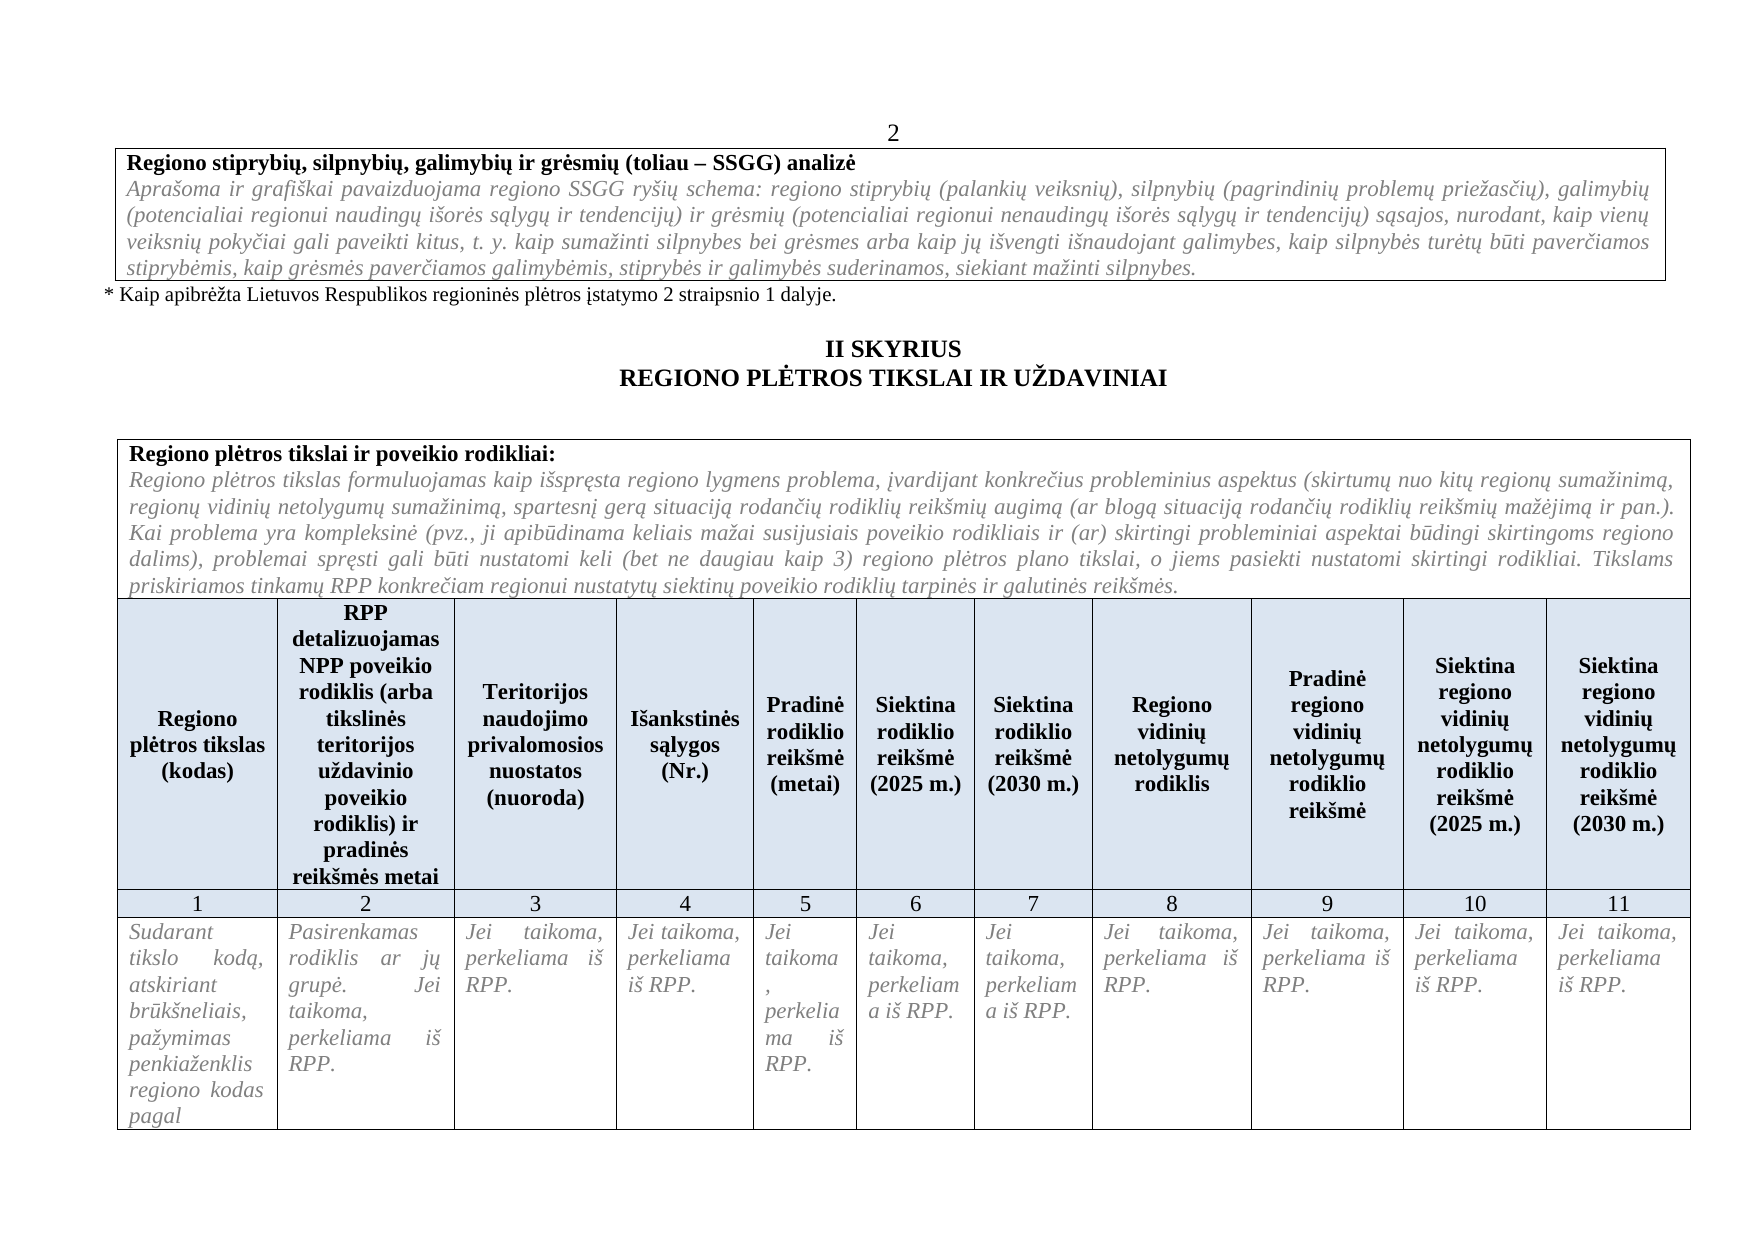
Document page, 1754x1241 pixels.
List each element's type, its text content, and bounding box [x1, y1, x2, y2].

table_cell 9 [1252, 890, 1403, 917]
table_cell Sudarant tikslo kodą, atskiriant brūkšneliais, pažymimas penkiaženklis regiono kodas pagal [118, 918, 277, 1129]
table_cell 2 [278, 890, 454, 917]
table_cell Jei taikoma, perkeliama iš RPP. [617, 918, 753, 1129]
table_cell RPP detalizuojamas NPP poveikio rodiklis (arba tikslinės teritorijos uždavinio poveikio rodiklis) ir pradinės reikšmės metai [278, 599, 454, 889]
table_cell Pradinė rodiklio reikšmė (metai) [754, 599, 856, 889]
table_cell Jei taikoma, perkeliama iš RPP. [455, 918, 616, 1129]
table_cell 5 [754, 890, 856, 917]
table_cell Regiono stiprybių, silpnybių, galimybių ir grėsmių (toliau – SSGG) analizė Aprašoma ir grafiškai pavaizduojama regiono SSGG ryšių schema: regiono stiprybių (palankių veiksnių), silpnybių (pagrindinių problemų priežasčių), galimybių (potencialiai regionui naudingų išorės sąlygų ir tendencijų) ir grėsmių (potencialiai regionui nenaudingų išorės sąlygų ir tendencijų) sąsajos, nurodant, kaip vienų veiksnių pokyčiai gali paveikti kitus, t. y. kaip sumažinti silpnybes bei grėsmes arba kaip jų išvengti išnaudojant galimybes, kaip silpnybės turėtų būti paverčiamos stiprybėmis, kaip grėsmės paverčiamos galimybėmis, stiprybės ir galimybės suderinamos, siekiant mažinti silpnybes. [116, 149, 1665, 280]
table_cell 10 [1404, 890, 1546, 917]
table_cell Siektina regiono vidinių netolygumų rodiklio reikšmė (2025 m.) [1404, 599, 1546, 889]
table_cell Siektina regiono vidinių netolygumų rodiklio reikšmė (2030 m.) [1547, 599, 1690, 889]
text REGIONO PLĖTROS TIKSLAI IR UŽDAVINIAI [103, 363, 1683, 392]
table_cell 4 [617, 890, 753, 917]
table_cell 6 [857, 890, 974, 917]
table_cell Jei taikoma, perkeliama iš RPP. [754, 918, 856, 1129]
table_cell Teritorijos naudojimo privalomosios nuostatos (nuoroda) [455, 599, 616, 889]
table_cell 8 [1093, 890, 1251, 917]
table_cell 11 [1547, 890, 1690, 917]
table_cell 1 [118, 890, 277, 917]
table_cell Siektina rodiklio reikšmė (2025 m.) [857, 599, 974, 889]
text II skyrius [103, 334, 1683, 363]
table_cell 3 [455, 890, 616, 917]
table_cell Regiono plėtros tikslas (kodas) [118, 599, 277, 889]
table_cell Jei taikoma, perkeliama iš RPP. [975, 918, 1092, 1129]
table_cell Išankstinės sąlygos (Nr.) [617, 599, 753, 889]
table_cell Jei taikoma, perkeliama iš RPP. [1252, 918, 1403, 1129]
table_cell Jei taikoma, perkeliama iš RPP. [1093, 918, 1251, 1129]
table_cell Siektina rodiklio reikšmė (2030 m.) [975, 599, 1092, 889]
table_cell Pradinė regiono vidinių netolygumų rodiklio reikšmė [1252, 599, 1403, 889]
table_cell 7 [975, 890, 1092, 917]
text * Kaip apibrėžta Lietuvos Respublikos regioninės plėtros įstatymo 2 straipsnio 1 dalyje. [103, 281, 1683, 306]
table_cell Jei taikoma, perkeliama iš RPP. [1404, 918, 1546, 1129]
table_cell Regiono vidinių netolygumų rodiklis [1093, 599, 1251, 889]
table_cell Jei taikoma, perkeliama iš RPP. [1547, 918, 1690, 1129]
table_cell Pasirenkamas rodiklis ar jų grupė. Jei taikoma, perkeliama iš RPP. [278, 918, 454, 1129]
table_cell Jei taikoma, perkeliama iš RPP. [857, 918, 974, 1129]
table_header Regiono plėtros tikslai ir poveikio rodikliai: Regiono plėtros tikslas formuluojamas kaip išspręsta regiono lygmens problema, įvardijant konkrečius probleminius aspektus (skirtumų nuo kitų regionų sumažinimą, regionų vidinių netolygumų sumažinimą, spartesnį gerą situaciją rodančių rodiklių reikšmių augimą (ar blogą situaciją rodančių rodiklių reikšmių mažėjimą ir pan.). Kai problema yra kompleksinė (pvz., ji apibūdinama keliais mažai susijusiais poveikio rodikliais ir (ar) skirtingi probleminiai aspektai būdingi skirtingoms regiono dalims), problemai spręsti gali būti nustatomi keli (bet ne daugiau kaip 3) regiono plėtros plano tikslai, o jiems pasiekti nustatomi skirtingi rodikliai. Tikslams priskiriamos tinkamų RPP konkrečiam regionui nustatytų siektinų poveikio rodiklių tarpinės ir galutinės reikšmės. [118, 440, 1690, 598]
